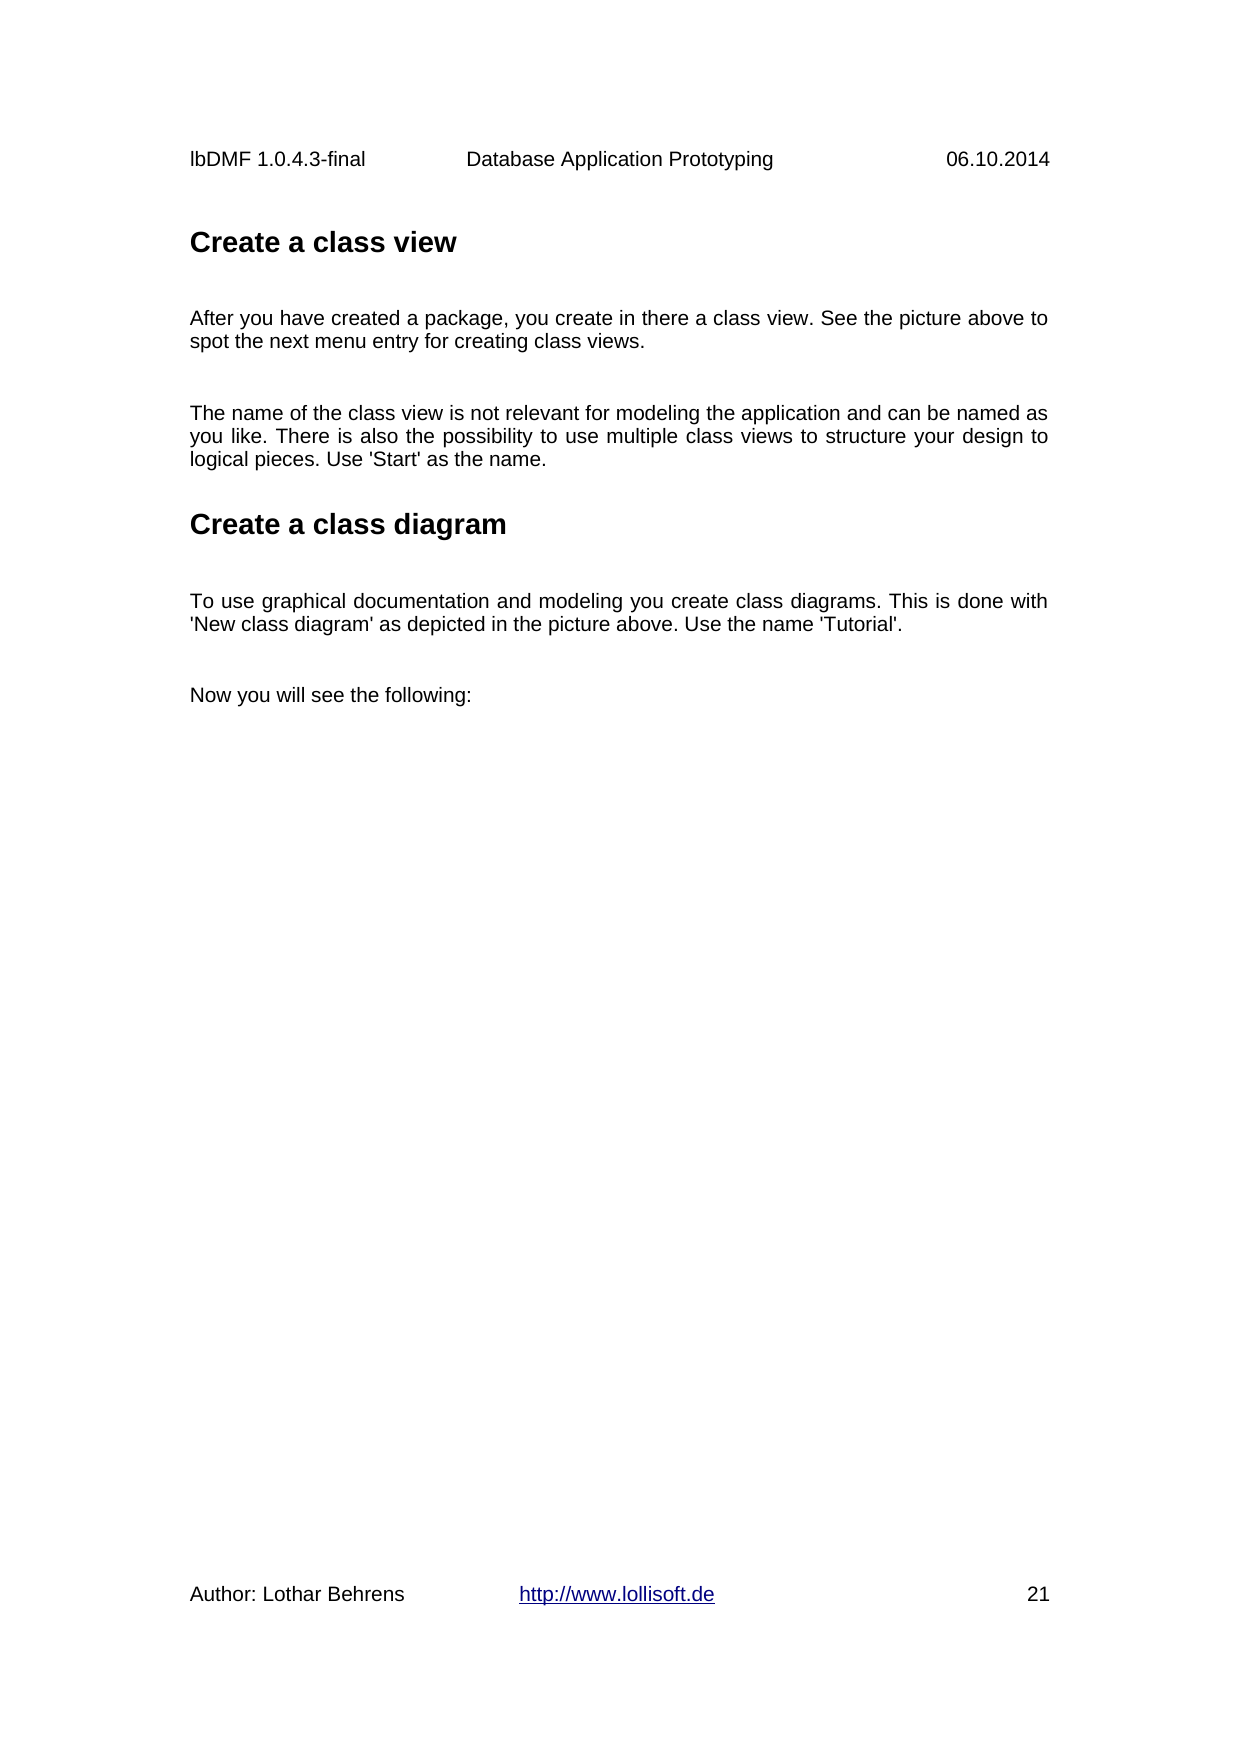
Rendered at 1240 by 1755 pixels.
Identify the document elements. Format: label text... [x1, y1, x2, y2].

text To use graphical documentation and modeling you create class diagrams. This is done with 'New class diagram' as depicted in the picture above. Use the name 'Tutorial'. [189, 589, 1050, 636]
subtitle Create a class view [189, 226, 1050, 258]
text Now you will see the following: [189, 684, 1050, 707]
text The name of the class view is not relevant for modeling the application and can be named as you like. There is also the possibility to use multiple class views to structure your design to logical pieces. Use 'Start' as the name. [189, 401, 1050, 471]
subtitle Create a class diagram [189, 508, 1050, 541]
text After you have created a package, you create in there a class view. See the picture above to spot the next menu entry for creating class views. [189, 306, 1050, 353]
